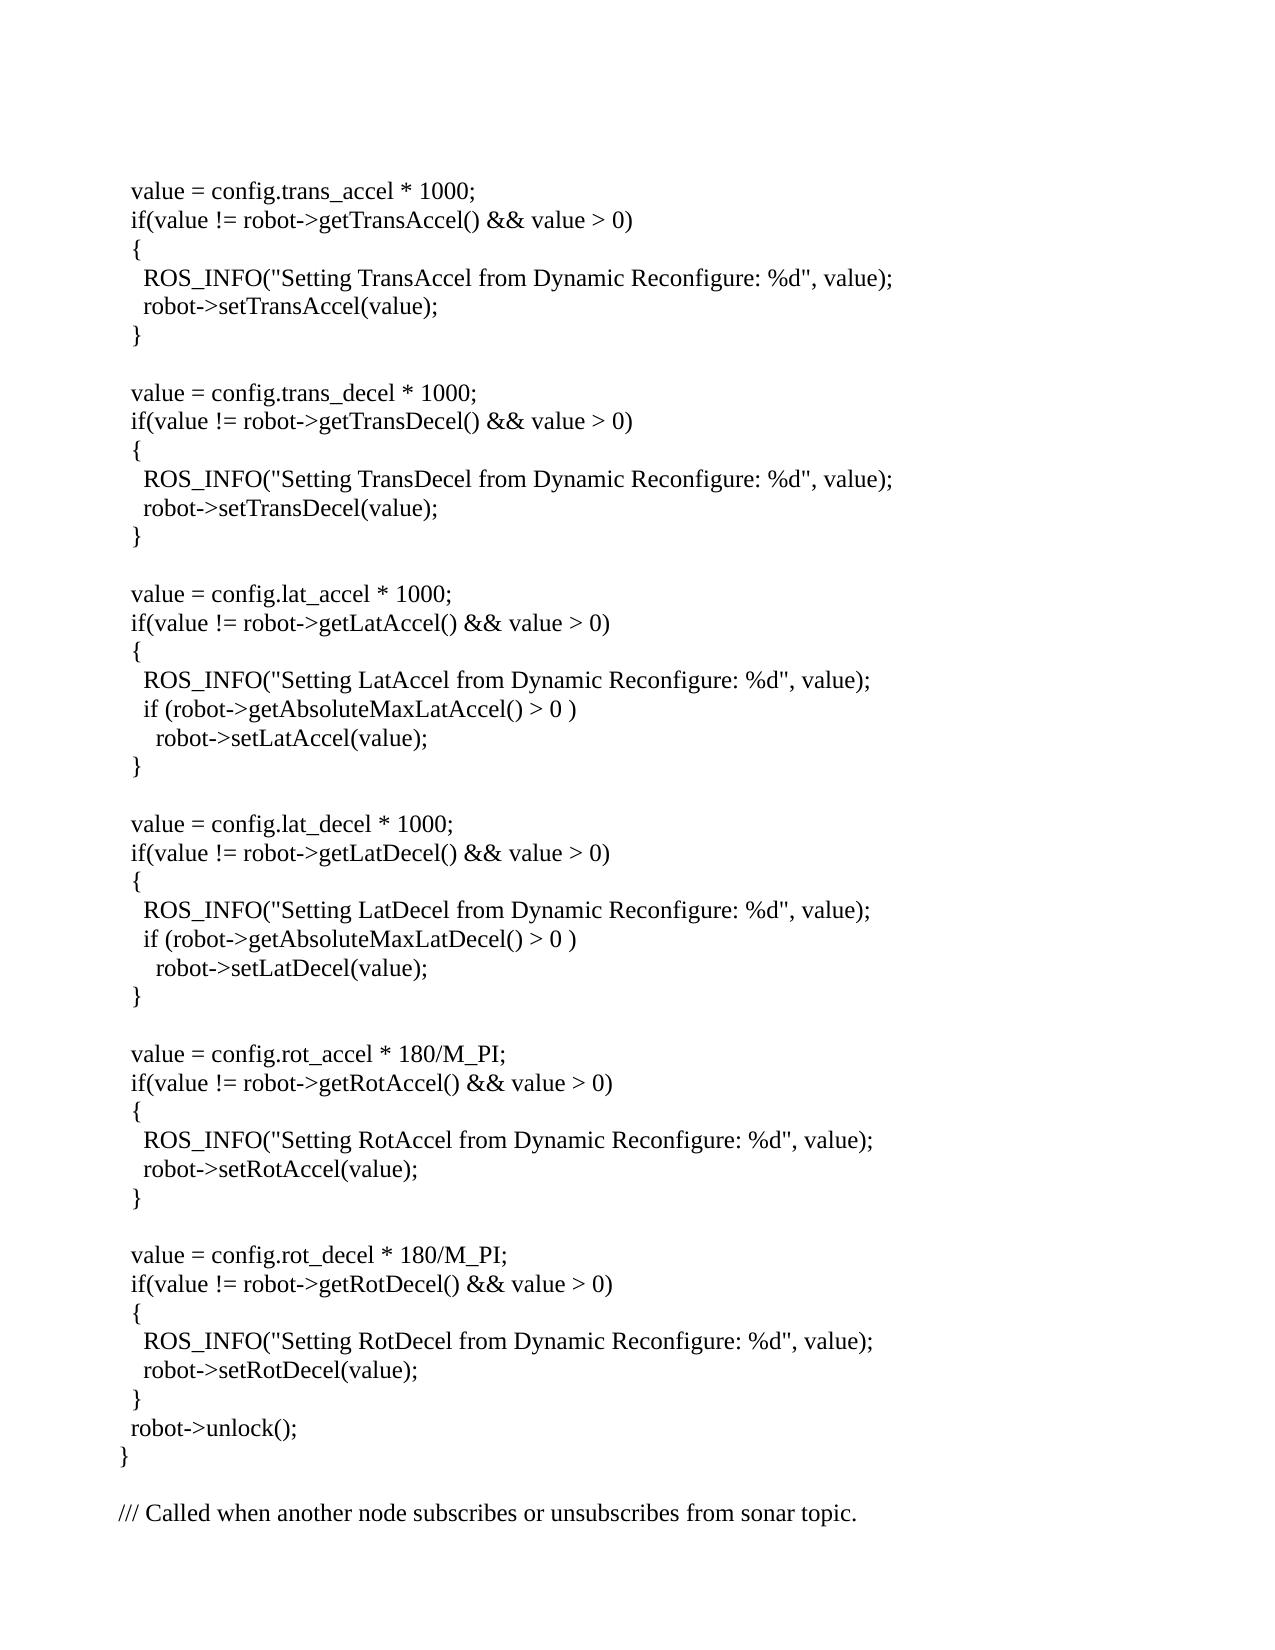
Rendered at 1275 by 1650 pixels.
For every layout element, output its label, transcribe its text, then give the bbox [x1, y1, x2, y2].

text if(value != robot->getTransDecel() && value > 0) [118, 406, 1157, 435]
text robot->setTransAccel(value); [118, 291, 1157, 320]
text if(value != robot->getLatDecel() && value > 0) [118, 838, 1157, 866]
text if(value != robot->getRotDecel() && value > 0) [118, 1269, 1157, 1298]
text { [118, 435, 1157, 464]
text robot->setRotDecel(value); [118, 1355, 1157, 1384]
text robot->setLatDecel(value); [118, 953, 1157, 981]
text /// Called when another node subscribes or unsubscribes from sonar topic. [118, 1498, 1157, 1527]
text value = config.lat_accel * 1000; [118, 579, 1157, 608]
text ROS_INFO("Setting RotAccel from Dynamic Reconfigure: %d", value); [118, 1125, 1157, 1154]
text robot->setLatAccel(value); [118, 723, 1157, 751]
text if (robot->getAbsoluteMaxLatDecel() > 0 ) [118, 924, 1157, 953]
text robot->setTransDecel(value); [118, 493, 1157, 521]
text ROS_INFO("Setting LatDecel from Dynamic Reconfigure: %d", value); [118, 895, 1157, 924]
text ROS_INFO("Setting RotDecel from Dynamic Reconfigure: %d", value); [118, 1326, 1157, 1355]
text { [118, 234, 1157, 263]
text } [118, 1441, 1157, 1470]
text ROS_INFO("Setting TransAccel from Dynamic Reconfigure: %d", value); [118, 263, 1157, 291]
text if(value != robot->getLatAccel() && value > 0) [118, 608, 1157, 636]
text } [118, 521, 1157, 550]
text if(value != robot->getRotAccel() && value > 0) [118, 1068, 1157, 1096]
text } [118, 1384, 1157, 1413]
text value = config.rot_decel * 180/M_PI; [118, 1240, 1157, 1269]
text value = config.trans_decel * 1000; [118, 378, 1157, 406]
text { [118, 1096, 1157, 1125]
text value = config.trans_accel * 1000; [118, 176, 1157, 205]
text { [118, 636, 1157, 665]
text if(value != robot->getTransAccel() && value > 0) [118, 205, 1157, 234]
text } [118, 320, 1157, 349]
text value = config.lat_decel * 1000; [118, 809, 1157, 838]
text ROS_INFO("Setting LatAccel from Dynamic Reconfigure: %d", value); [118, 665, 1157, 694]
text robot->setRotAccel(value); [118, 1154, 1157, 1183]
text value = config.rot_accel * 180/M_PI; [118, 1039, 1157, 1068]
text } [118, 981, 1157, 1010]
text ROS_INFO("Setting TransDecel from Dynamic Reconfigure: %d", value); [118, 464, 1157, 493]
text if (robot->getAbsoluteMaxLatAccel() > 0 ) [118, 694, 1157, 723]
text } [118, 1183, 1157, 1211]
text { [118, 1298, 1157, 1326]
text { [118, 866, 1157, 895]
text } [118, 751, 1157, 780]
text robot->unlock(); [118, 1413, 1157, 1441]
